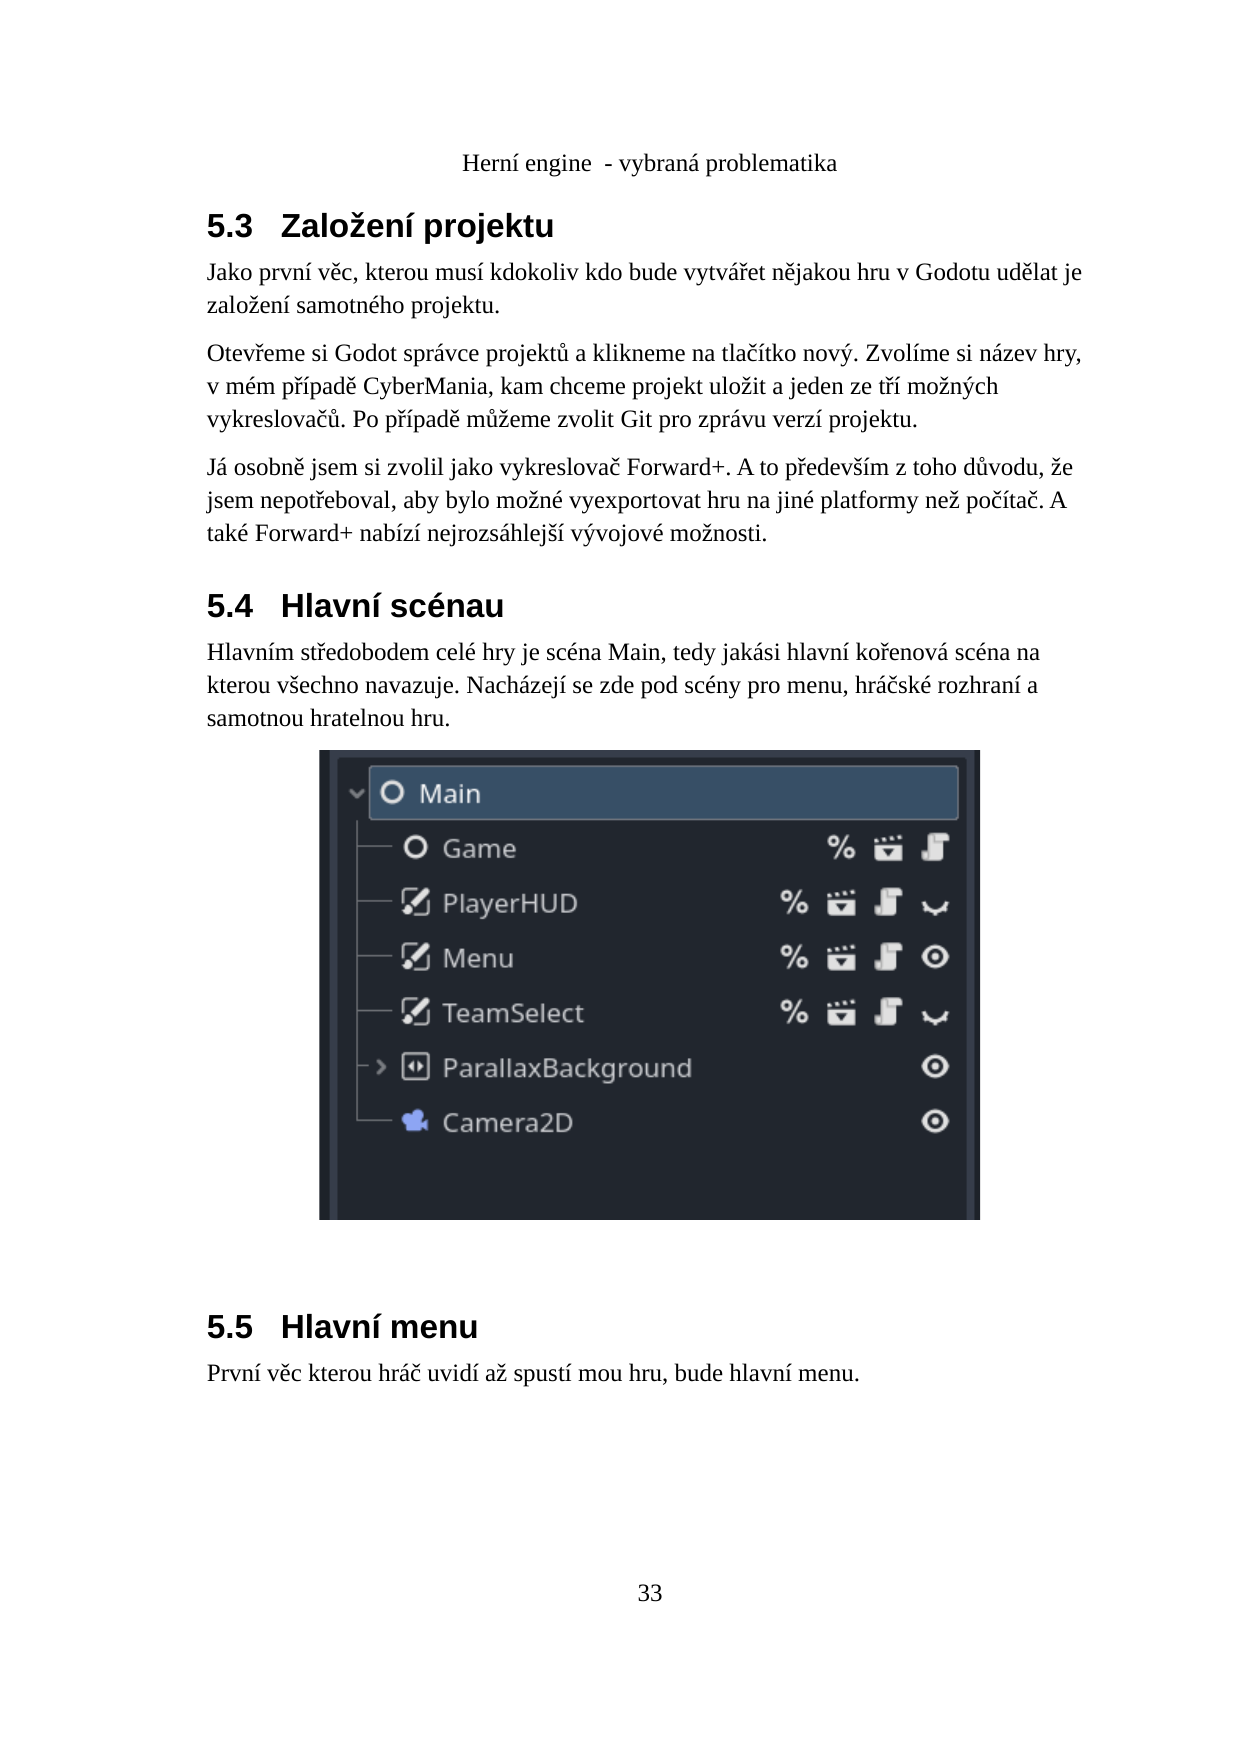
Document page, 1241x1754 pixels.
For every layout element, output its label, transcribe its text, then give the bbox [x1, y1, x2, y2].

picture [319, 750, 981, 1220]
subtitle Založení projektu [207, 207, 1093, 245]
text Já osobně jsem si zvolil jako vykreslovač Forward+. A to především z toho důvodu, že jsem nepotřeboval, aby bylo možné vyexportovat hru na jiné platformy než počítač. A také Forward+ nabízí nejrozsáhlejší vývojové možnosti. [207, 452, 1093, 547]
text Jako první věc, kterou musí kdokoliv kdo bude vytvářet nějakou hru v Godotu udělat je založení samotného projektu. [207, 257, 1093, 319]
text Otevřeme si Godot správce projektů a klikneme na tlačítko nový. Zvolíme si název hry, v mém případě CyberMania, kam chceme projekt uložit a jeden ze tří možných vykreslovačů. Po případě můžeme zvolit Git pro zprávu verzí projektu. [207, 338, 1093, 433]
text První věc kterou hráč uvidí až spustí mou hru, bude hlavní menu. [207, 1358, 1093, 1386]
subtitle Hlavní menu [207, 1307, 1093, 1345]
text Hlavním středobodem celé hry je scéna Main, tedy jakási hlavní kořenová scéna na kterou všechno navazuje. Nacházejí se zde pod scény pro menu, hráčské rozhraní a samotnou hratelnou hru. [207, 637, 1093, 732]
subtitle Hlavní scénau [207, 586, 1093, 625]
